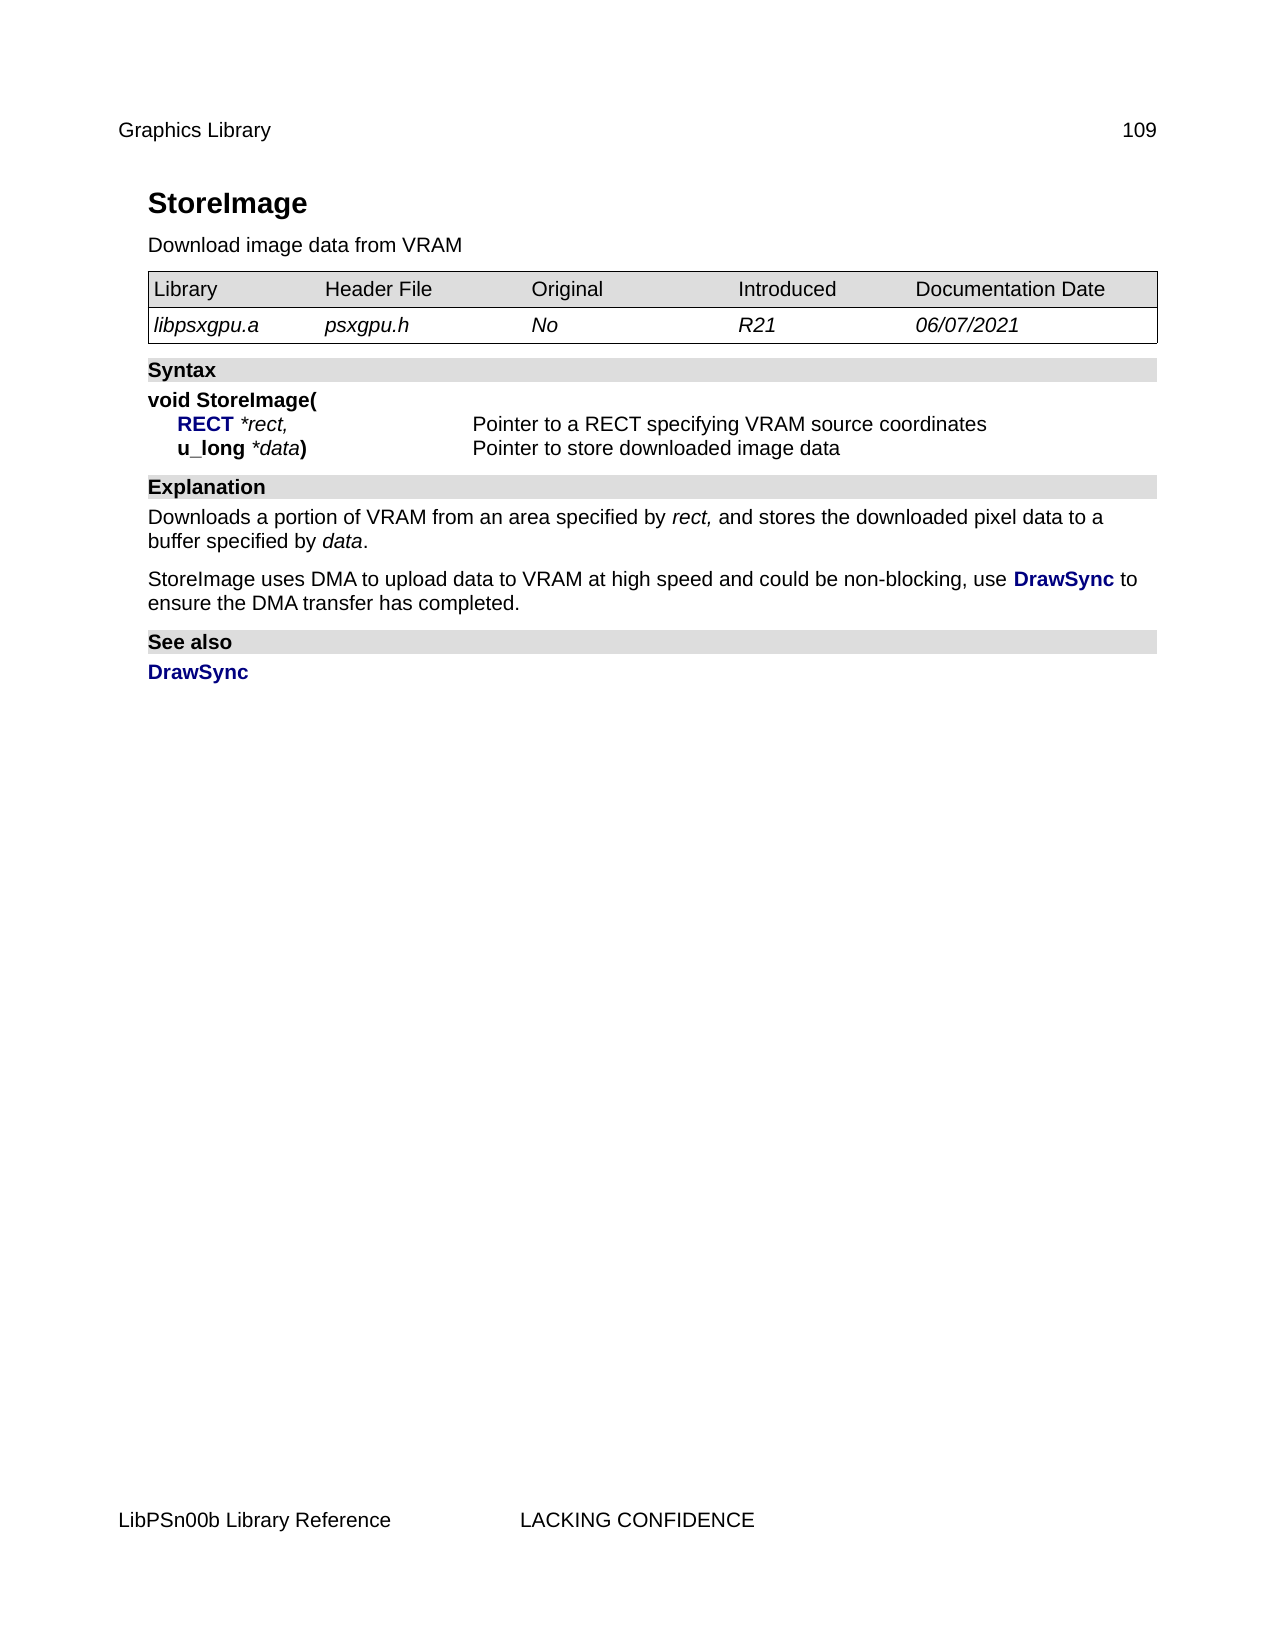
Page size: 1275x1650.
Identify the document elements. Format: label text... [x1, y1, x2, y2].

subtitle Syntax [148, 358, 1157, 382]
subtitle See also [148, 630, 1157, 654]
text Download image data from VRAM [148, 232, 1157, 256]
text u_long *data) Pointer to store downloaded image data [148, 436, 1157, 460]
text libpsxgpu.a psxgpu.h No R21 06/07/2021 [149, 308, 1157, 343]
subtitle Explanation [148, 475, 1157, 499]
subtitle StoreImage [148, 186, 1157, 220]
text RECT *rect, Pointer to a RECT specifying VRAM source coordinates [148, 412, 1157, 436]
text void StoreImage( [148, 388, 1157, 412]
text Downloads a portion of VRAM from an area specified by rect, and stores the downloaded pixel data to a buffer specified by data. [148, 504, 1157, 552]
text DrawSync [148, 660, 1157, 684]
text StoreImage uses DMA to upload data to VRAM at high speed and could be non-blocking, use DrawSync to ensure the DMA transfer has completed. [148, 567, 1157, 615]
text Library Header File Original Introduced Documentation Date [149, 272, 1157, 307]
